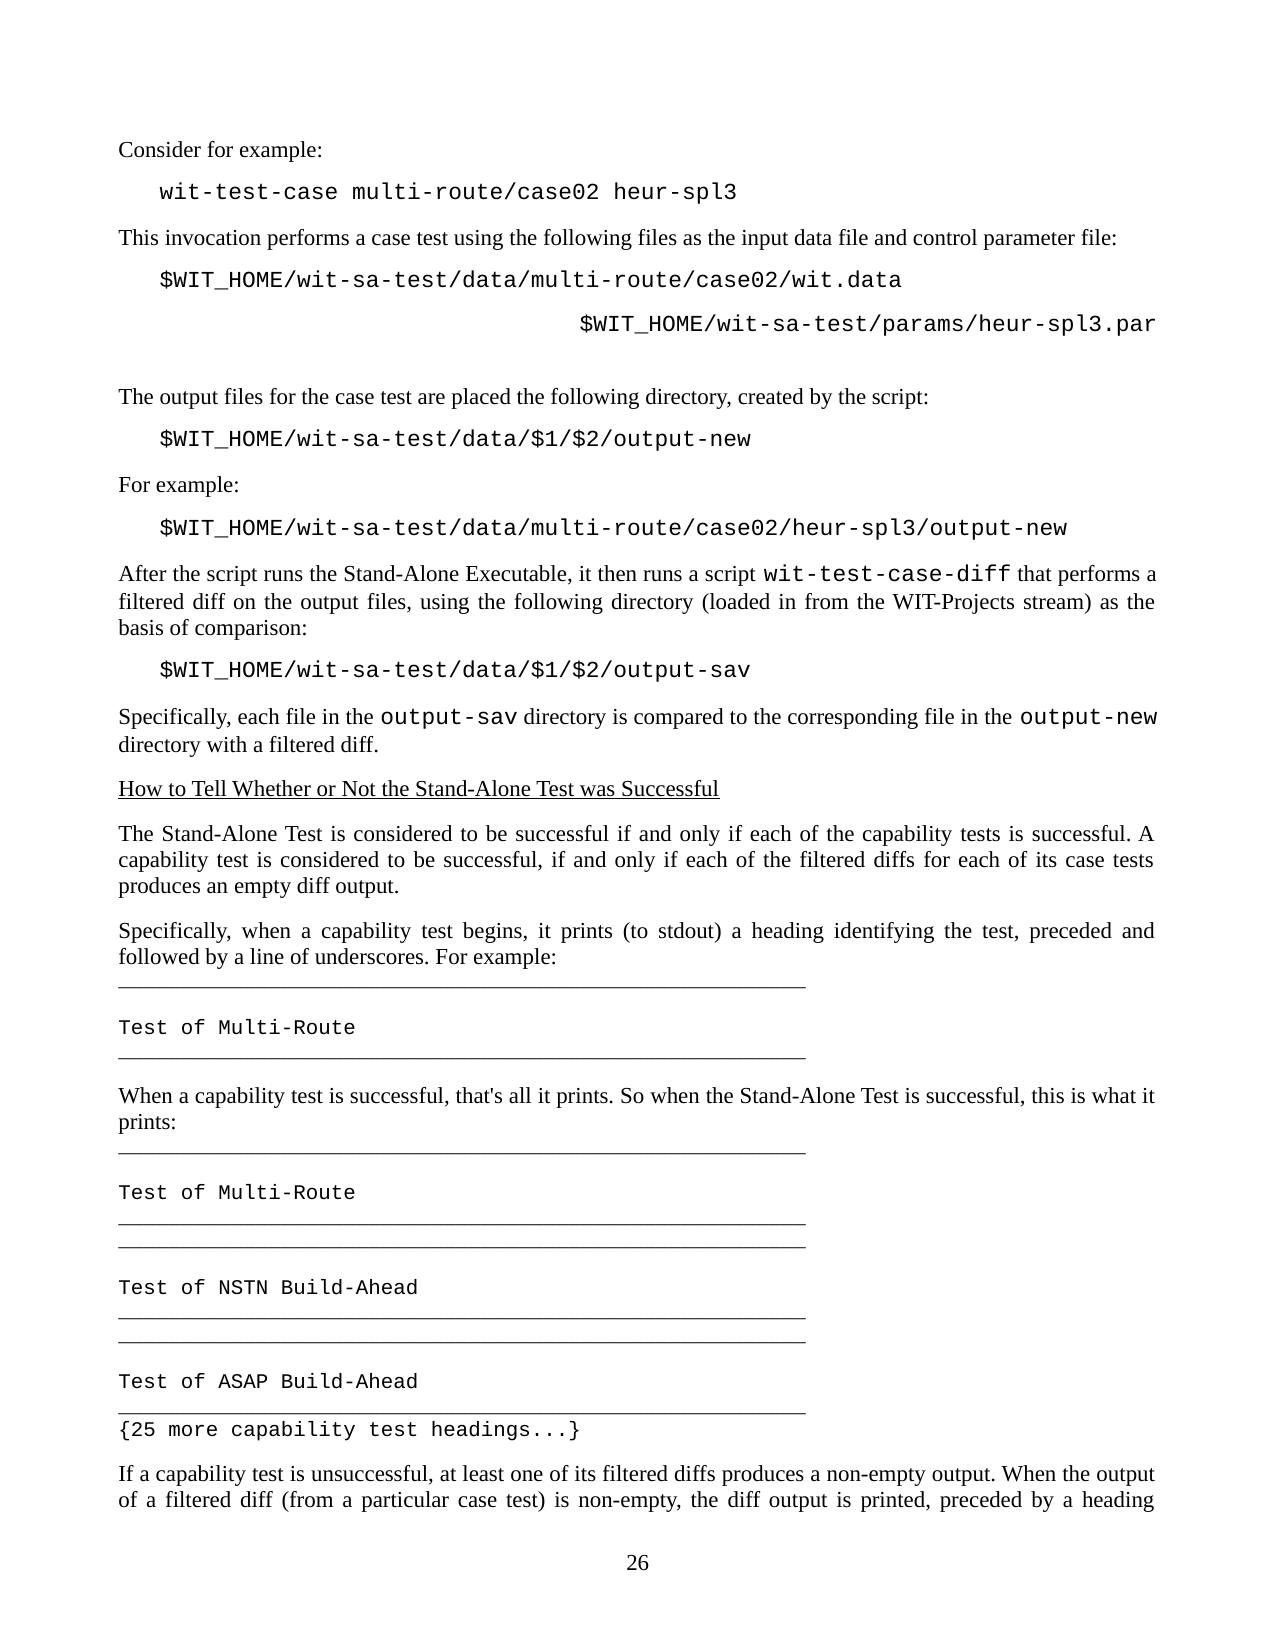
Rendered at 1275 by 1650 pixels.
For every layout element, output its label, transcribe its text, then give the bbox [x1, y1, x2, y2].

text Specifically, when a capability test begins, it prints (to stdout) a heading identifying the test, preceded and followed by a line of underscores. For example: [118, 917, 1157, 969]
text For example: [118, 471, 1157, 498]
text Test of ASAP Build-Ahead [118, 1371, 1157, 1395]
text {25 more capability test headings...} [118, 1418, 1157, 1442]
text How to Tell Whether or Not the Stand-Alone Test was Successful [118, 775, 1157, 802]
text _______________________________________________________ [118, 1324, 1157, 1348]
text _______________________________________________________ [118, 1135, 1157, 1158]
text When a capability test is successful, that's all it prints. So when the Stand-Alone Test is successful, this is what it prints: [118, 1082, 1157, 1135]
text _______________________________________________________ [118, 1395, 1157, 1418]
text _______________________________________________________ [118, 1206, 1157, 1229]
text The Stand-Alone Test is considered to be successful if and only if each of the capability tests is successful. A capability test is considered to be successful, if and only if each of the filtered diffs for each of its case tests produces an empty diff output. [118, 820, 1157, 899]
text $WIT_HOME/wit-sa-test/data/multi-route/case02/heur-spl3/output-new [118, 516, 1157, 542]
text _______________________________________________________ [118, 1229, 1157, 1253]
text _______________________________________________________ [118, 1300, 1157, 1324]
text Test of Multi-Route [118, 1182, 1157, 1206]
text The output files for the case test are placed the following directory, created by the script: [118, 383, 1157, 409]
text Specifically, each file in the output-sav directory is compared to the corresponding file in the output‑new directory with a filtered diff. [118, 703, 1157, 757]
text After the script runs the Stand-Alone Executable, it then runs a script wit-test-case-diff that performs a filtered diff on the output files, using the following directory (loaded in from the WIT-Projects stream) as the basis of comparison: [118, 560, 1157, 641]
text wit-test-case multi-route/case02 heur-spl3 [118, 181, 1157, 206]
text Test of Multi-Route [118, 1017, 1157, 1040]
text _______________________________________________________ [118, 1040, 1157, 1064]
text $WIT_HOME/wit-sa-test/data/$1/$2/output-sav [118, 659, 1157, 685]
text Test of NSTN Build-Ahead [118, 1277, 1157, 1300]
text $WIT_HOME/wit-sa-test/params/heur-spl3.par [118, 313, 1157, 365]
text _______________________________________________________ [118, 969, 1157, 993]
text $WIT_HOME/wit-sa-test/data/$1/$2/output-new [118, 427, 1157, 453]
text Consider for example: [118, 136, 1157, 162]
text $WIT_HOME/wit-sa-test/data/multi-route/case02/wit.data [118, 269, 1157, 295]
text This invocation performs a case test using the following files as the input data file and control parameter file: [118, 224, 1157, 251]
text If a capability test is unsuccessful, at least one of its filtered diffs produces a non-empty output. When the output of a filtered diff (from a particular case test) is non-empty, the diff output is printed, preceded by a heading [118, 1460, 1157, 1513]
